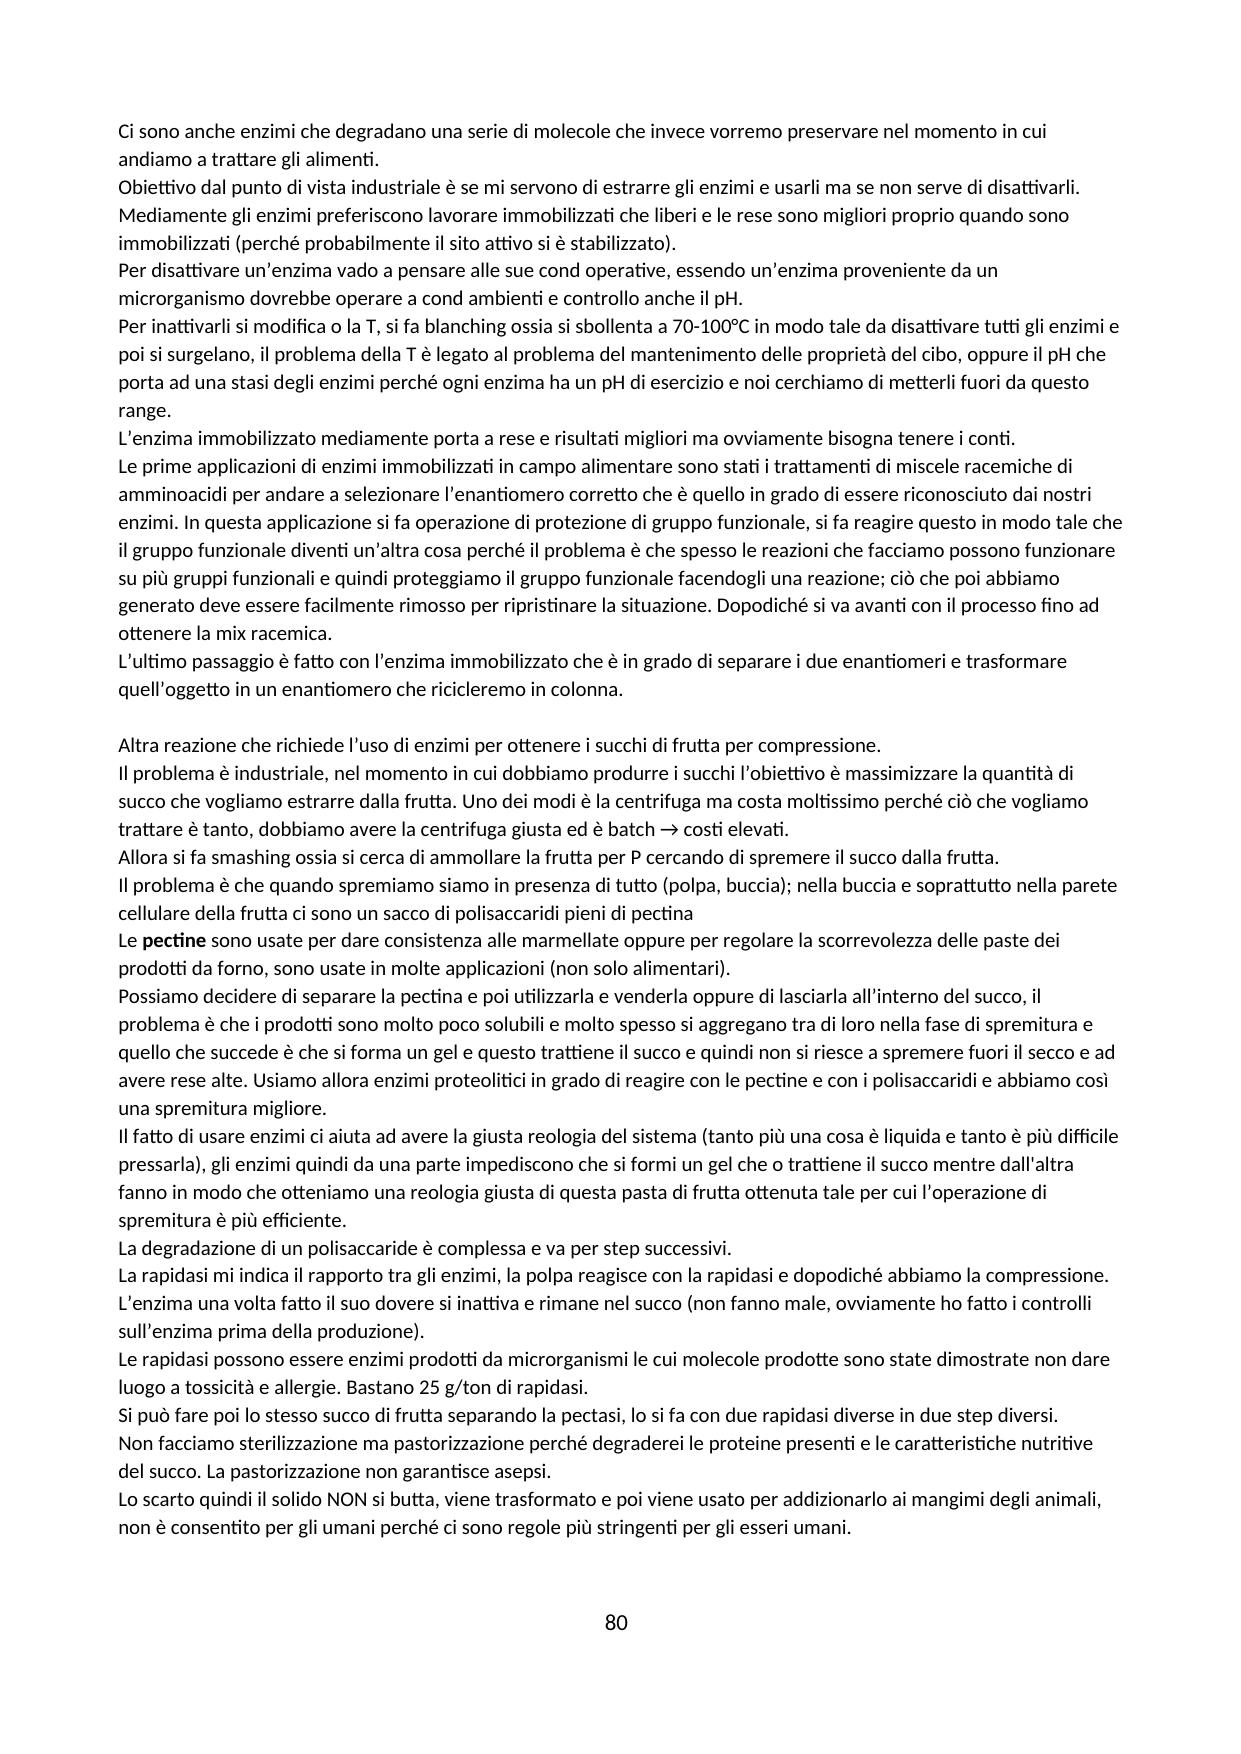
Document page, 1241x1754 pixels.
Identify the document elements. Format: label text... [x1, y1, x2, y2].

text Ci sono anche enzimi che degradano una serie di molecole che invece vorremo preservare nel momento in cui andiamo a trattare gli alimenti. Obiettivo dal punto di vista industriale è se mi servono di estrarre gli enzimi e usarli ma se non serve di disattivarli. Mediamente gli enzimi preferiscono lavorare immobilizzati che liberi e le rese sono migliori proprio quando sono immobilizzati (perché probabilmente il sito attivo si è stabilizzato). Per disattivare un’enzima vado a pensare alle sue cond operative, essendo un’enzima proveniente da un microrganismo dovrebbe operare a cond ambienti e controllo anche il pH. Per inattivarli si modifica o la T, si fa blanching ossia si sbollenta a 70-100°C in modo tale da disattivare tutti gli enzimi e poi si surgelano, il problema della T è legato al problema del mantenimento delle proprietà del cibo, oppure il pH che porta ad una stasi degli enzimi perché ogni enzima ha un pH di esercizio e noi cerchiamo di metterli fuori da questo range. L’enzima immobilizzato mediamente porta a rese e risultati migliori ma ovviamente bisogna tenere i conti. Le prime applicazioni di enzimi immobilizzati in campo alimentare sono stati i trattamenti di miscele racemiche di amminoacidi per andare a selezionare l’enantiomero corretto che è quello in grado di essere riconosciuto dai nostri enzimi. In questa applicazione si fa operazione di protezione di gruppo funzionale, si fa reagire questo in modo tale che il gruppo funzionale diventi un’altra cosa perché il problema è che spesso le reazioni che facciamo possono funzionare su più gruppi funzionali e quindi proteggiamo il gruppo funzionale facendogli una reazione; ciò che poi abbiamo generato deve essere facilmente rimosso per ripristinare la situazione. Dopodiché si va avanti con il processo fino ad ottenere la mix racemica. L’ultimo passaggio è fatto con l’enzima immobilizzato che è in grado di separare i due enantiomeri e trasformare quell’oggetto in un enantiomero che ricicleremo in colonna. Altra reazione che richiede l’uso di enzimi per ottenere i succhi di frutta per compressione. Il problema è industriale, nel momento in cui dobbiamo produrre i succhi l’obiettivo è massimizzare la quantità di succo che vogliamo estrarre dalla frutta. Uno dei modi è la centrifuga ma costa moltissimo perché ciò che vogliamo trattare è tanto, dobbiamo avere la centrifuga giusta ed è batch → costi elevati. Allora si fa smashing ossia si cerca di ammollare la frutta per P cercando di spremere il succo dalla frutta. Il problema è che quando spremiamo siamo in presenza di tutto (polpa, buccia); nella buccia e soprattutto nella parete cellulare della frutta ci sono un sacco di polisaccaridi pieni di pectina Le pectine sono usate per dare consistenza alle marmellate oppure per regolare la scorrevolezza delle paste dei prodotti da forno, sono usate in molte applicazioni (non solo alimentari). [118, 118, 1124, 981]
text Possiamo decidere di separare la pectina e poi utilizzarla e venderla oppure di lasciarla all’interno del succo, il problema è che i prodotti sono molto poco solubili e molto spesso si aggregano tra di loro nella fase di spremitura e quello che succede è che si forma un gel e questo trattiene il succo e quindi non si riesce a spremere fuori il secco e ad avere rese alte. Usiamo allora enzimi proteolitici in grado di reagire con le pectine e con i polisaccaridi e abbiamo così una spremitura migliore. Il fatto di usare enzimi ci aiuta ad avere la giusta reologia del sistema (tanto più una cosa è liquida e tanto è più difficile pressarla), gli enzimi quindi da una parte impediscono che si formi un gel che o trattiene il succo mentre dall'altra fanno in modo che otteniamo una reologia giusta di questa pasta di frutta ottenuta tale per cui l’operazione di spremitura è più efficiente. La degradazione di un polisaccaride è complessa e va per step successivi. La rapidasi mi indica il rapporto tra gli enzimi, la polpa reagisce con la rapidasi e dopodiché abbiamo la compressione. [118, 983, 1124, 1288]
text L’enzima una volta fatto il suo dovere si inattiva e rimane nel succo (non fanno male, ovviamente ho fatto i controlli sull’enzima prima della produzione). Le rapidasi possono essere enzimi prodotti da microrganismi le cui molecole prodotte sono state dimostrate non dare luogo a tossicità e allergie. Bastano 25 g/ton di rapidasi. Si può fare poi lo stesso succo di frutta separando la pectasi, lo si fa con due rapidasi diverse in due step diversi. [118, 1291, 1124, 1428]
text Non facciamo sterilizzazione ma pastorizzazione perché degraderei le proteine presenti e le caratteristiche nutritive del succo. La pastorizzazione non garantisce asepsi. Lo scarto quindi il solido NON si butta, viene trasformato e poi viene usato per addizionarlo ai mangimi degli animali, non è consentito per gli umani perché ci sono regole più stringenti per gli esseri umani. [118, 1430, 1124, 1567]
